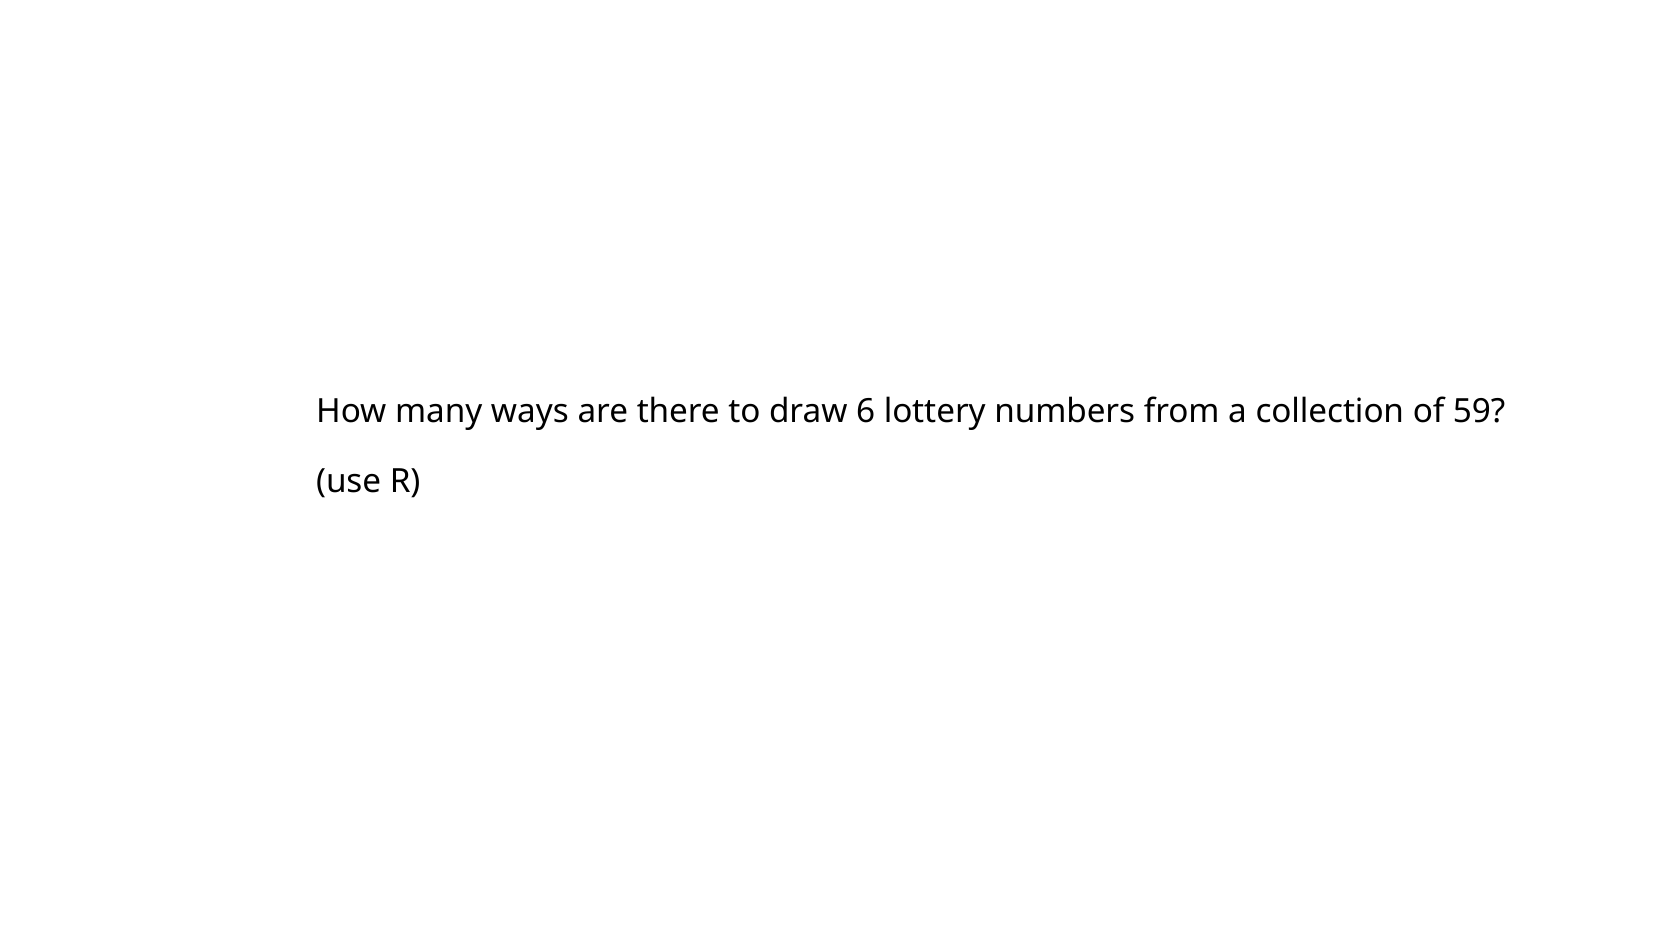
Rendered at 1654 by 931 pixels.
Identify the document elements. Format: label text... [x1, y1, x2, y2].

text_box How many ways are there to draw 6 lottery numbers from a collection of 59? (use R) [301, 379, 1536, 562]
